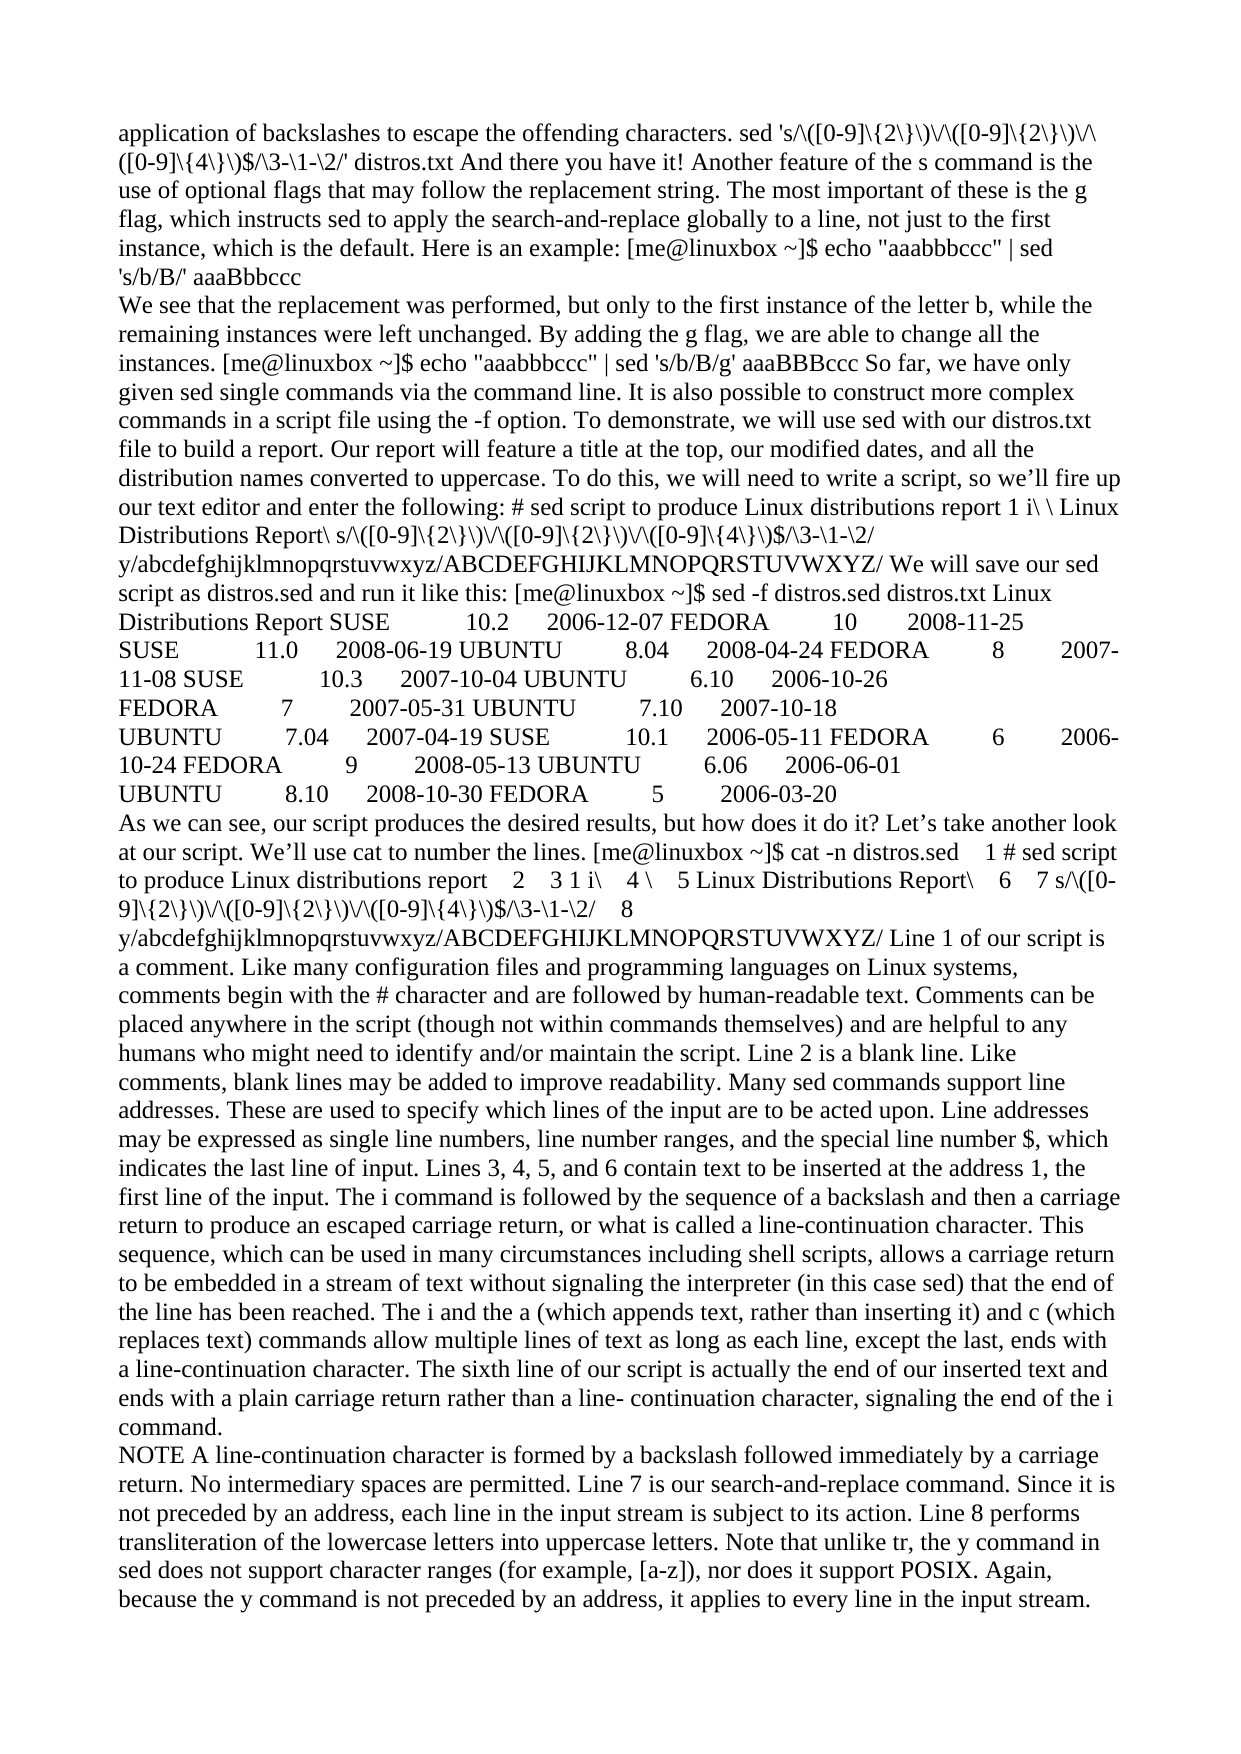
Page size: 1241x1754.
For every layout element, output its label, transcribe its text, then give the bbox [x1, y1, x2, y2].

text application of backslashes to escape the offending characters. sed 's/\([0-9]\{2\}\)\/\([0-9]\{2\}\)\/\([0-9]\{4\}\)$/\3-\1-\2/' distros.txt And there you have it! Another feature of the s command is the use of optional flags that may follow the replacement string. The most important of these is the g flag, which instructs sed to apply the search-and-replace globally to a line, not just to the first instance, which is the default. Here is an example: [me@linuxbox ~]$ echo "aaabbbccc" | sed 's/b/B/' aaaBbbccc [118, 118, 1122, 291]
text We see that the replacement was performed, but only to the first instance of the letter b, while the remaining instances were left unchanged. By adding the g flag, we are able to change all the instances. [me@linuxbox ~]$ echo "aaabbbccc" | sed 's/b/B/g' aaaBBBccc So far, we have only given sed single commands via the command line. It is also possible to construct more complex commands in a script file using the -f option. To demonstrate, we will use sed with our distros.txt file to build a report. Our report will feature a title at the top, our modified dates, and all the distribution names converted to uppercase. To do this, we will need to write a script, so we’ll fire up our text editor and enter the following: # sed script to produce Linux distributions report 1 i\ \ Linux Distributions Report\ s/\([0-9]\{2\}\)\/\([0-9]\{2\}\)\/\([0-9]\{4\}\)$/\3-\1-\2/ y/abcdefghijklmnopqrstuvwxyz/ABCDEFGHIJKLMNOPQRSTUVWXYZ/ We will save our sed script as distros.sed and run it like this: [me@linuxbox ~]$ sed -f distros.sed distros.txt Linux Distributions Report SUSE 10.2 2006-12-07 FEDORA 10 2008-11-25 SUSE 11.0 2008-06-19 UBUNTU 8.04 2008-04-24 FEDORA 8 2007-11-08 SUSE 10.3 2007-10-04 UBUNTU 6.10 2006-10-26 FEDORA 7 2007-05-31 UBUNTU 7.10 2007-10-18 UBUNTU 7.04 2007-04-19 SUSE 10.1 2006-05-11 FEDORA 6 2006-10-24 FEDORA 9 2008-05-13 UBUNTU 6.06 2006-06-01 UBUNTU 8.10 2008-10-30 FEDORA 5 2006-03-20 [118, 291, 1122, 808]
text NOTE A line-continuation character is formed by a backslash followed immediately by a carriage return. No intermediary spaces are permitted. Line 7 is our search-and-replace command. Since it is not preceded by an address, each line in the input stream is subject to its action. Line 8 performs transliteration of the lowercase letters into uppercase letters. Note that unlike tr, the y command in sed does not support character ranges (for example, [a-z]), nor does it support POSIX. Again, because the y command is not preceded by an address, it applies to every line in the input stream. [118, 1441, 1122, 1613]
text As we can see, our script produces the desired results, but how does it do it? Let’s take another look at our script. We’ll use cat to number the lines. [me@linuxbox ~]$ cat -n distros.sed 1 # sed script to produce Linux distributions report 2 3 1 i\ 4 \ 5 Linux Distributions Report\ 6 7 s/\([0-9]\{2\}\)\/\([0-9]\{2\}\)\/\([0-9]\{4\}\)$/\3-\1-\2/ 8 y/abcdefghijklmnopqrstuvwxyz/ABCDEFGHIJKLMNOPQRSTUVWXYZ/ Line 1 of our script is a comment. Like many configuration files and programming languages on Linux systems, comments begin with the # character and are followed by human-readable text. Comments can be placed anywhere in the script (though not within commands themselves) and are helpful to any humans who might need to identify and/or maintain the script. Line 2 is a blank line. Like comments, blank lines may be added to improve readability. Many sed commands support line addresses. These are used to specify which lines of the input are to be acted upon. Line addresses may be expressed as single line numbers, line number ranges, and the special line number $, which indicates the last line of input. Lines 3, 4, 5, and 6 contain text to be inserted at the address 1, the first line of the input. The i command is followed by the sequence of a backslash and then a carriage return to produce an escaped carriage return, or what is called a line-continuation character. This sequence, which can be used in many circumstances including shell scripts, allows a carriage return to be embedded in a stream of text without signaling the interpreter (in this case sed) that the end of the line has been reached. The i and the a (which appends text, rather than inserting it) and c (which replaces text) commands allow multiple lines of text as long as each line, except the last, ends with a line-continuation character. The sixth line of our script is actually the end of our inserted text and ends with a plain carriage return rather than a line- continuation character, signaling the end of the i command. [118, 808, 1122, 1441]
